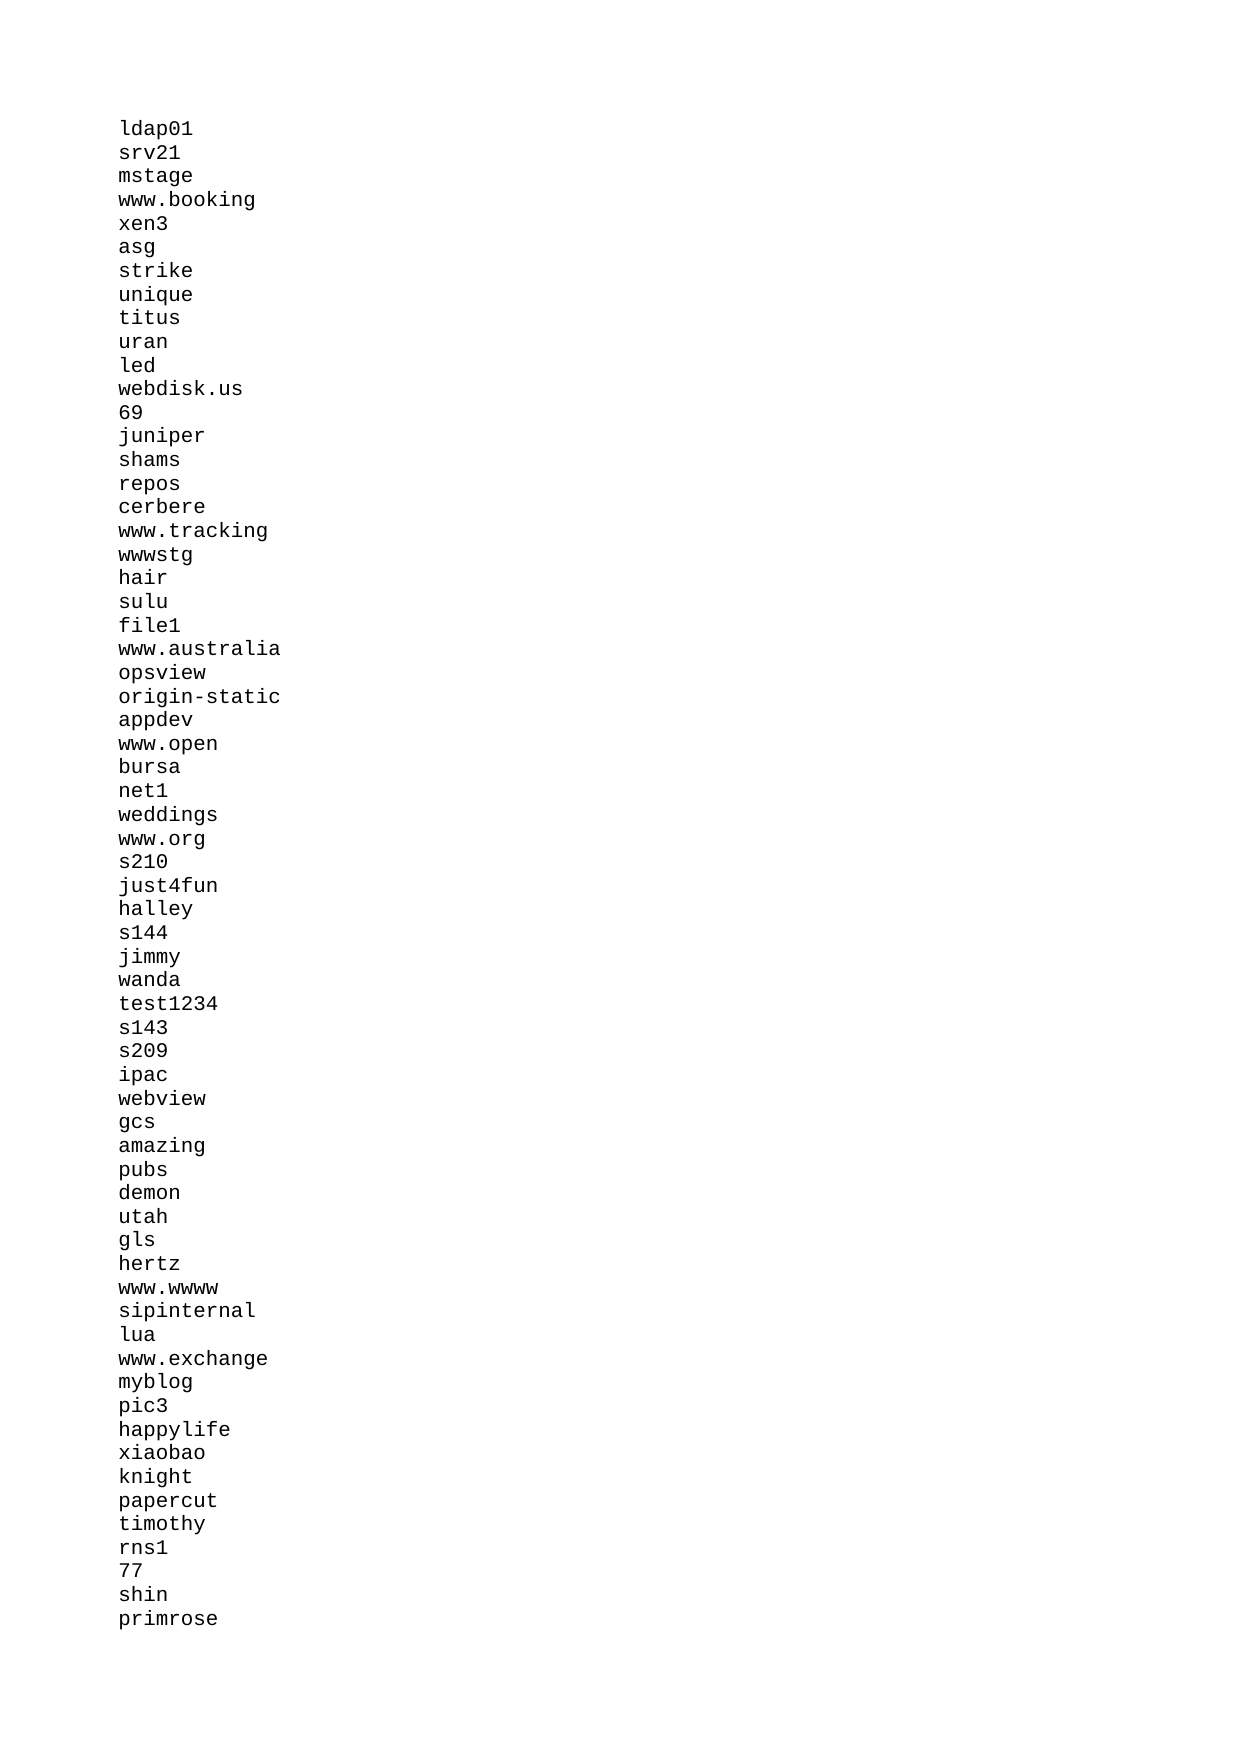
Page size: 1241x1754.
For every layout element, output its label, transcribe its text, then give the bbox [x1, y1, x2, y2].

text rns1 [118, 1537, 1122, 1561]
text just4fun [118, 875, 1122, 898]
text sulu [118, 591, 1122, 615]
text weddings [118, 804, 1122, 827]
text net1 [118, 780, 1122, 804]
text hair [118, 567, 1122, 591]
text unique [118, 284, 1122, 307]
text s143 [118, 1017, 1122, 1040]
text lua [118, 1324, 1122, 1348]
text srv21 [118, 142, 1122, 165]
text www.wwww [118, 1277, 1122, 1300]
text hertz [118, 1253, 1122, 1277]
text asg [118, 236, 1122, 260]
text halley [118, 898, 1122, 922]
text appdev [118, 709, 1122, 733]
text uran [118, 331, 1122, 354]
text papercut [118, 1489, 1122, 1513]
text test1234 [118, 993, 1122, 1017]
text primrose [118, 1608, 1122, 1631]
text mstage [118, 165, 1122, 189]
text pubs [118, 1158, 1122, 1182]
text file1 [118, 615, 1122, 638]
text cerbere [118, 496, 1122, 520]
text webview [118, 1088, 1122, 1111]
text s210 [118, 851, 1122, 875]
text gls [118, 1229, 1122, 1253]
text bursa [118, 757, 1122, 780]
text www.exchange [118, 1348, 1122, 1371]
text juniper [118, 426, 1122, 449]
text jimmy [118, 946, 1122, 969]
text ipac [118, 1064, 1122, 1088]
text shin [118, 1584, 1122, 1608]
text www.open [118, 733, 1122, 757]
text www.australia [118, 638, 1122, 662]
text timothy [118, 1513, 1122, 1537]
text opsview [118, 662, 1122, 686]
text myblog [118, 1371, 1122, 1395]
text www.tracking [118, 520, 1122, 544]
text shams [118, 449, 1122, 473]
text origin-static [118, 686, 1122, 709]
text amazing [118, 1135, 1122, 1158]
text s144 [118, 922, 1122, 946]
text pic3 [118, 1395, 1122, 1419]
text wwwstg [118, 544, 1122, 567]
text xen3 [118, 213, 1122, 236]
text sipinternal [118, 1300, 1122, 1324]
text strike [118, 260, 1122, 284]
text led [118, 354, 1122, 378]
text xiaobao [118, 1442, 1122, 1466]
text wanda [118, 969, 1122, 993]
text demon [118, 1182, 1122, 1206]
text www.org [118, 827, 1122, 851]
text ldap01 [118, 118, 1122, 142]
text titus [118, 307, 1122, 331]
text www.booking [118, 189, 1122, 213]
text happylife [118, 1419, 1122, 1442]
text webdisk.us [118, 378, 1122, 402]
text repos [118, 473, 1122, 496]
text 77 [118, 1561, 1122, 1584]
text gcs [118, 1111, 1122, 1135]
text knight [118, 1466, 1122, 1489]
text s209 [118, 1040, 1122, 1064]
text utah [118, 1206, 1122, 1229]
text 69 [118, 402, 1122, 426]
